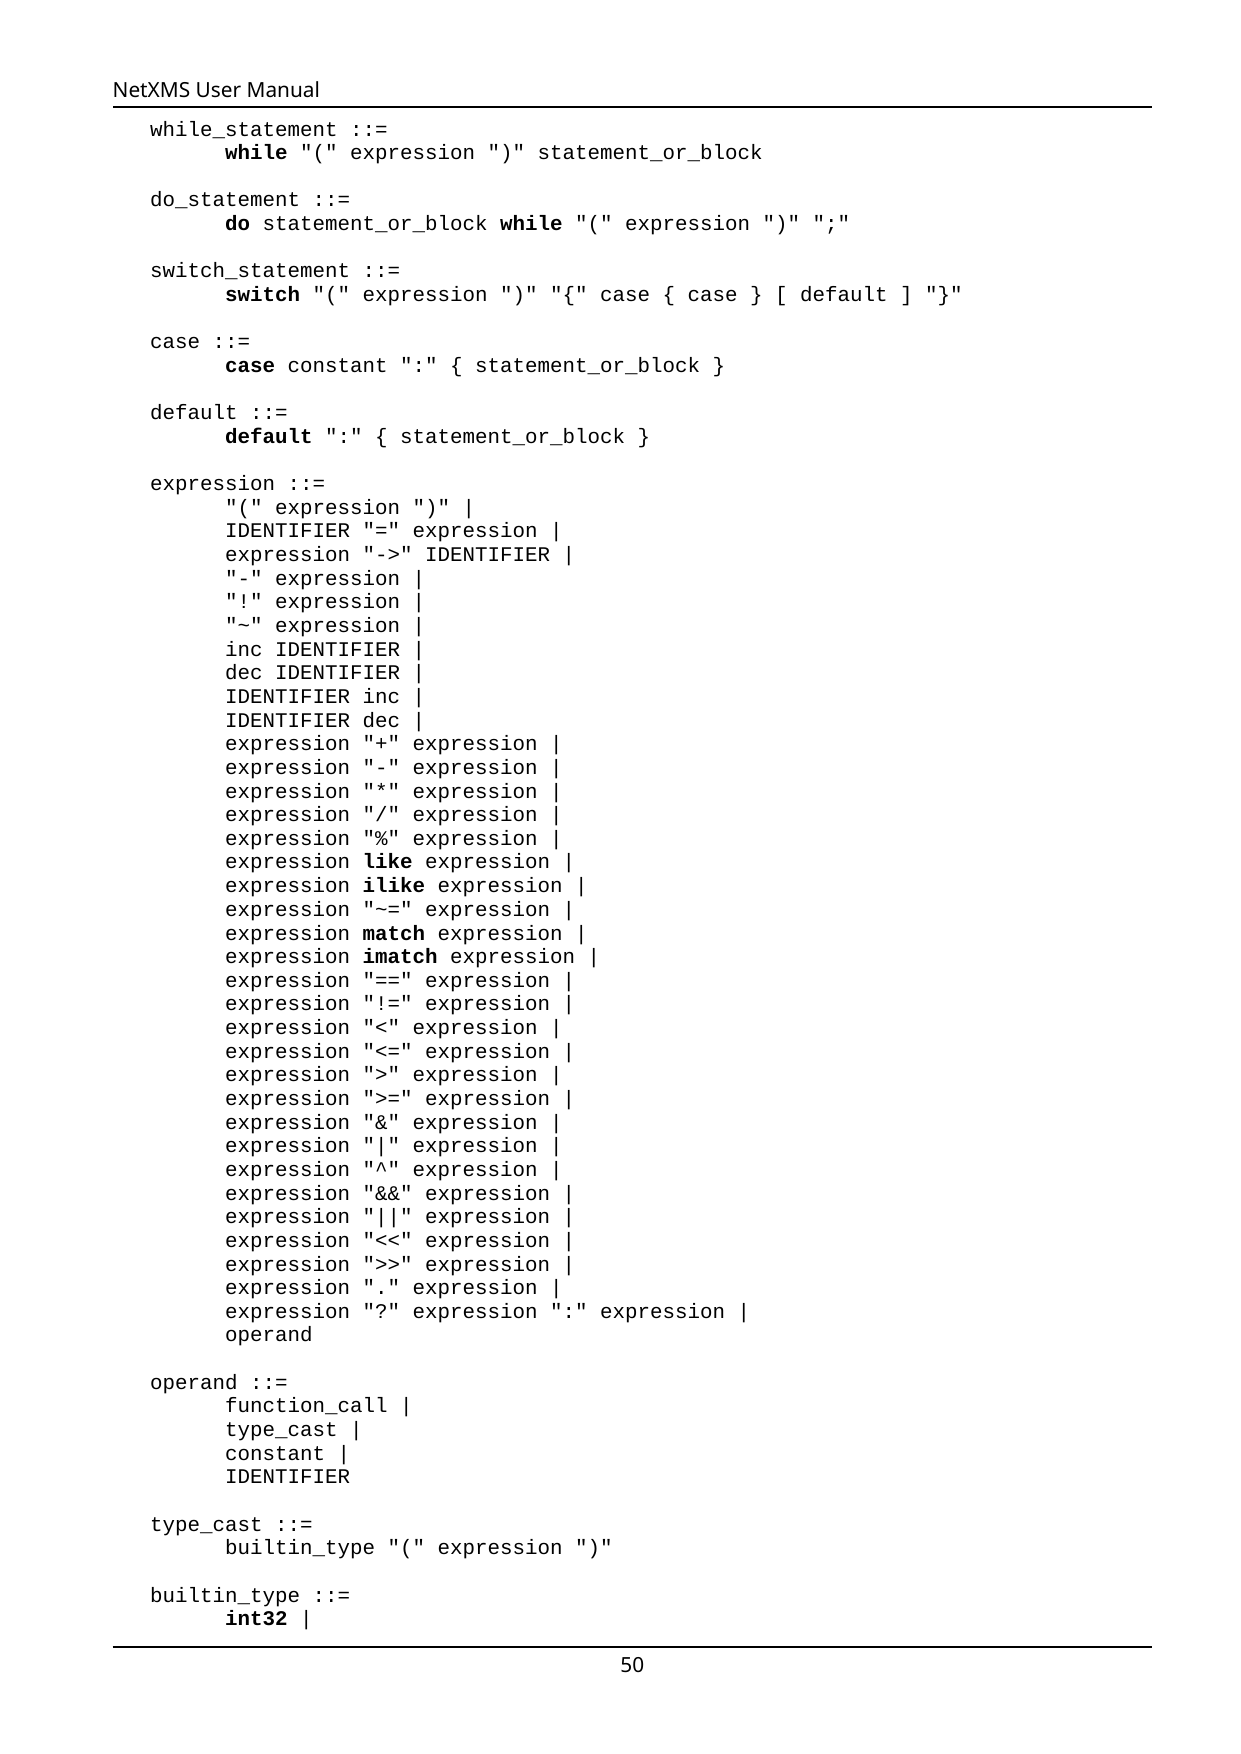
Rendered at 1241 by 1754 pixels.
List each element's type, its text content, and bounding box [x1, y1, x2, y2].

text expression ">>" expression | [150, 1253, 1152, 1277]
text expression "->" IDENTIFIER | [150, 544, 1152, 568]
text expression ">=" expression | [150, 1088, 1152, 1112]
text IDENTIFIER [150, 1466, 1152, 1490]
text constant | [150, 1443, 1152, 1466]
text expression "<" expression | [150, 1017, 1152, 1041]
text expression "<=" expression | [150, 1041, 1152, 1064]
text "~" expression | [150, 615, 1152, 639]
text expression ">" expression | [150, 1064, 1152, 1088]
text expression match expression | [150, 922, 1152, 946]
text expression "." expression | [150, 1277, 1152, 1301]
text do_statement ::= [150, 189, 1152, 213]
text case constant ":" { statement_or_block } [150, 355, 1152, 379]
text expression "+" expression | [150, 733, 1152, 757]
text expression "==" expression | [150, 970, 1152, 993]
text case ::= [150, 331, 1152, 355]
text IDENTIFIER dec | [150, 710, 1152, 733]
text default ":" { statement_or_block } [150, 426, 1152, 449]
text operand ::= [150, 1372, 1152, 1395]
text expression "!=" expression | [150, 993, 1152, 1017]
text int32 | [150, 1608, 1152, 1632]
text expression "/" expression | [150, 804, 1152, 828]
text builtin_type ::= [150, 1584, 1152, 1608]
text expression "||" expression | [150, 1206, 1152, 1230]
text expression "&" expression | [150, 1112, 1152, 1135]
text function_call | [150, 1395, 1152, 1419]
text type_cast | [150, 1419, 1152, 1443]
text IDENTIFIER inc | [150, 686, 1152, 710]
text type_cast ::= [150, 1514, 1152, 1537]
text while_statement ::= [150, 118, 1152, 142]
text operand [150, 1324, 1152, 1348]
text do statement_or_block while "(" expression ")" ";" [150, 213, 1152, 237]
text expression "-" expression | [150, 757, 1152, 781]
text switch "(" expression ")" "{" case { case } [ default ] "}" [150, 284, 1152, 308]
text expression "<<" expression | [150, 1230, 1152, 1253]
text dec IDENTIFIER | [150, 662, 1152, 686]
text switch_statement ::= [150, 260, 1152, 284]
text expression "%" expression | [150, 828, 1152, 852]
text inc IDENTIFIER | [150, 639, 1152, 662]
text "-" expression | [150, 568, 1152, 591]
text "(" expression ")" | [150, 497, 1152, 521]
text expression "~=" expression | [150, 899, 1152, 922]
text default ::= [150, 402, 1152, 426]
text "!" expression | [150, 591, 1152, 615]
text while "(" expression ")" statement_or_block [150, 142, 1152, 166]
text expression ilike expression | [150, 875, 1152, 899]
text expression "|" expression | [150, 1135, 1152, 1159]
text IDENTIFIER "=" expression | [150, 521, 1152, 544]
text expression imatch expression | [150, 946, 1152, 970]
text expression "&&" expression | [150, 1183, 1152, 1206]
text expression ::= [150, 473, 1152, 497]
text expression like expression | [150, 852, 1152, 875]
text expression "^" expression | [150, 1159, 1152, 1183]
text expression "?" expression ":" expression | [150, 1301, 1152, 1324]
text builtin_type "(" expression ")" [150, 1537, 1152, 1561]
text expression "*" expression | [150, 781, 1152, 804]
